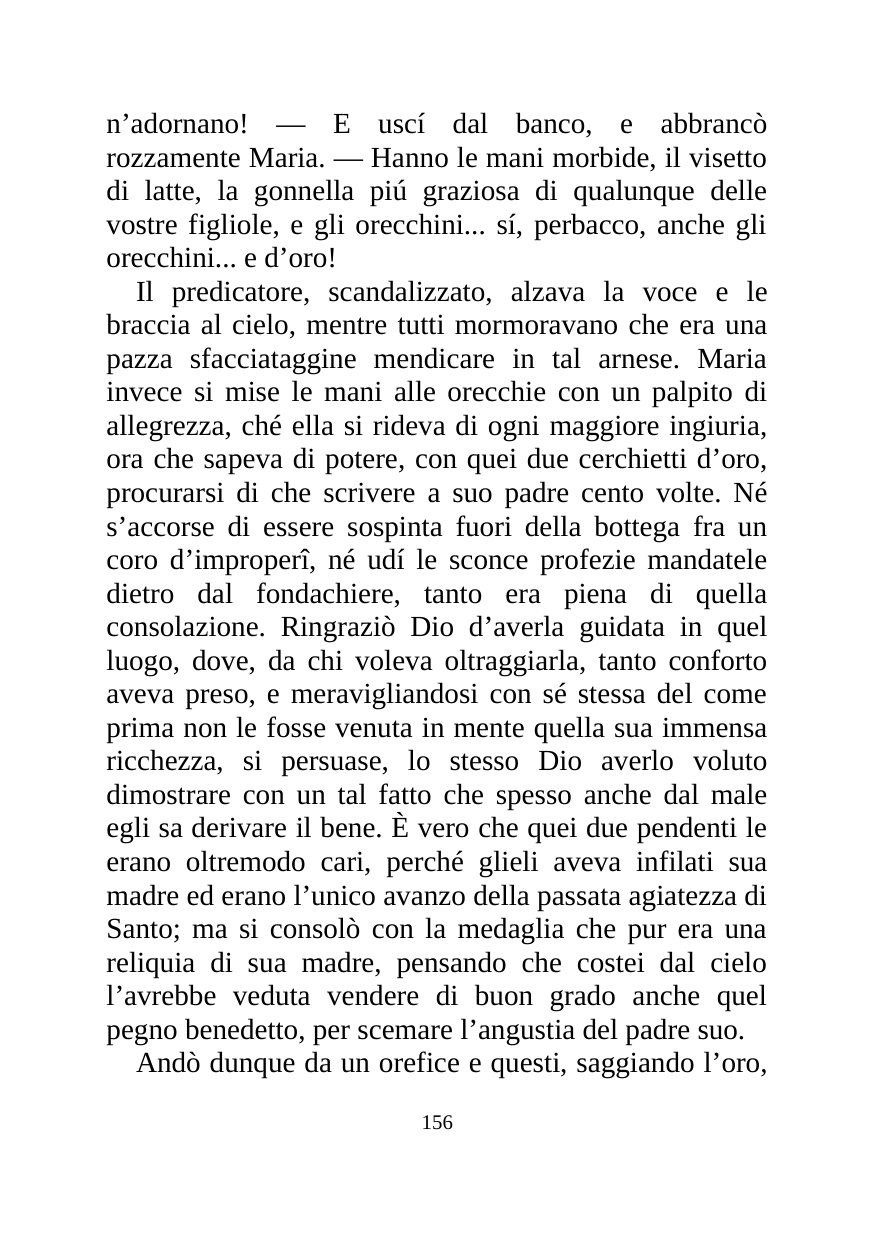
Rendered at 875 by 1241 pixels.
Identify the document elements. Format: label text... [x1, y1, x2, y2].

text Il predicatore, scandalizzato, alzava la voce e le braccia al cielo, mentre tutti mormoravano che era una pazza sfacciataggine mendicare in tal arnese. Maria invece si mise le mani alle orecchie con un palpito di allegrezza, ché ella si rideva di ogni maggiore ingiuria, ora che sapeva di potere, con quei due cerchietti d’oro, procurarsi di che scrivere a suo padre cento volte. Né s’accorse di essere sospinta fuori della bottega fra un coro d’improperî, né udí le sconce profezie mandatele dietro dal fondachiere, tanto era piena di quella consolazione. Ringraziò Dio d’averla guidata in quel luogo, dove, da chi voleva oltraggiarla, tanto conforto aveva preso, e meravigliandosi con sé stessa del come prima non le fosse venuta in mente quella sua immensa ricchezza, si persuase, lo stesso Dio averlo voluto dimostrare con un tal fatto che spesso anche dal male egli sa derivare il bene. È vero che quei due pendenti le erano oltremodo cari, perché glieli aveva infilati sua madre ed erano l’unico avanzo della passata agiatezza di Santo; ma si consolò con la medaglia che pur era una reliquia di sua madre, pensando che costei dal cielo l’avrebbe veduta vendere di buon grado anche quel pegno benedetto, per scemare l’angustia del padre suo. [106, 274, 768, 1045]
text n’adornano! — E uscí dal banco, e abbrancò rozzamente Maria. — Hanno le mani morbide, il visetto di latte, la gonnella piú graziosa di qualunque delle vostre figliole, e gli orecchini... sí, perbacco, anche gli orecchini... e d’oro! [106, 106, 768, 274]
text Andò dunque da un orefice e questi, saggiando l’oro, [106, 1045, 768, 1079]
